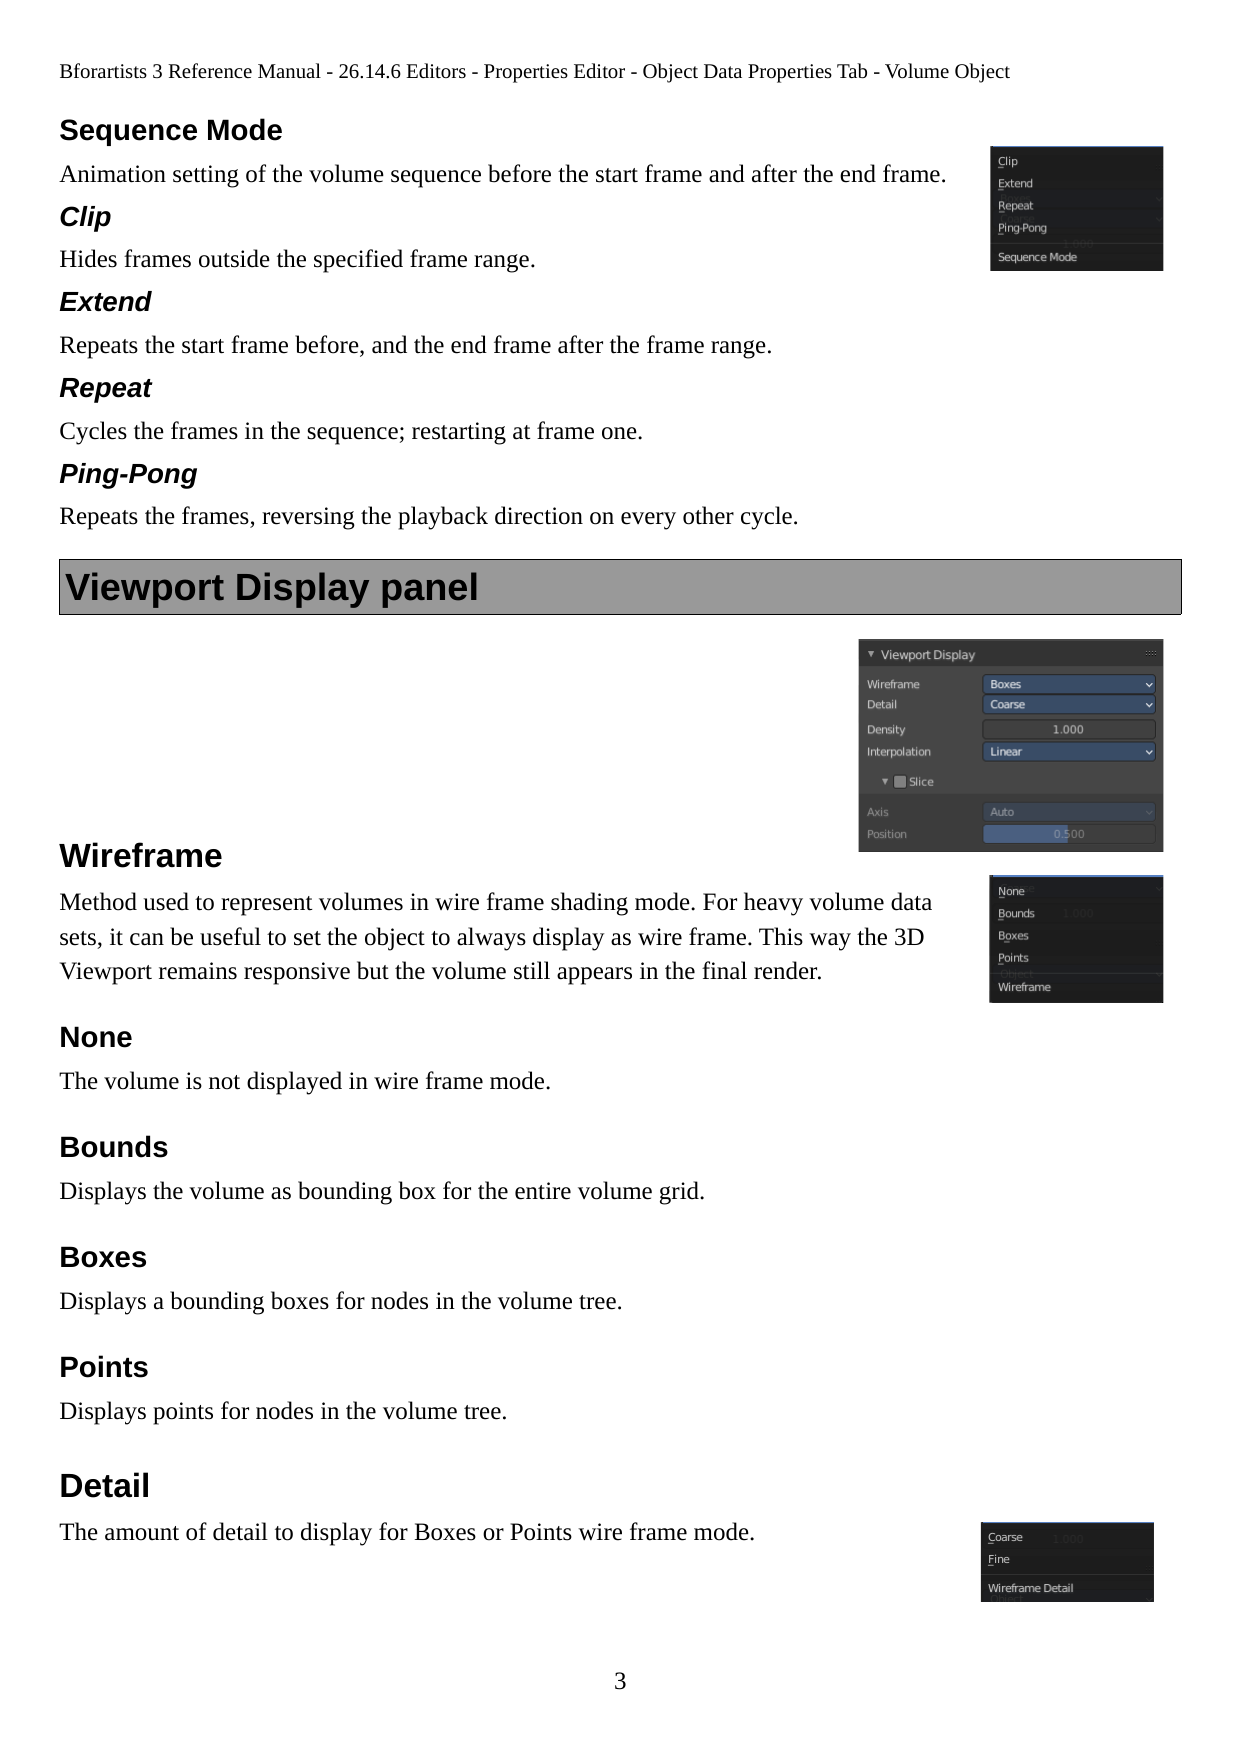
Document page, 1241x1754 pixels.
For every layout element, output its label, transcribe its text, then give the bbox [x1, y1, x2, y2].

subtitle Clip [59, 200, 990, 232]
picture [858, 639, 1164, 852]
text Displays a bounding boxes for nodes in the volume tree. [59, 1286, 1181, 1315]
picture [990, 146, 1164, 271]
subtitle Ping-Pong [59, 457, 1181, 489]
text Animation setting of the volume sequence before the start frame and after the end frame. [59, 159, 990, 188]
text Repeats the start frame before, and the end frame after the frame range. [59, 330, 1181, 359]
subtitle None [59, 1020, 1181, 1054]
text Displays points for nodes in the volume tree. [59, 1396, 1181, 1425]
subtitle Boxes [59, 1240, 1181, 1273]
subtitle [1164, 200, 1181, 232]
text Cycles the frames in the sequence; restarting at frame one. [59, 416, 1181, 444]
subtitle Detail [59, 1466, 1181, 1504]
picture [989, 875, 1164, 1003]
subtitle Sequence Mode [59, 113, 1181, 146]
text Hides frames outside the specified frame range. [59, 244, 1181, 273]
subtitle Wireframe [59, 836, 1181, 875]
table_header Viewport Display panel [60, 560, 1181, 614]
text The volume is not displayed in wire frame mode. [59, 1066, 1181, 1095]
subtitle Bounds [59, 1130, 1181, 1164]
text Method used to represent volumes in wire frame shading mode. For heavy volume data sets, it can be useful to set the object to always display as wire frame. This way the 3D Viewport remains responsive but the volume still appears in the final render. [59, 887, 989, 985]
subtitle Extend [59, 286, 1181, 318]
text Repeats the frames, reversing the playback direction on every other cycle. [59, 501, 1181, 530]
picture [980, 1522, 1154, 1602]
subtitle Repeat [59, 371, 1181, 403]
text The amount of detail to display for Boxes or Points wire frame mode. [59, 1517, 1181, 1546]
subtitle Points [59, 1350, 1181, 1383]
text Displays the volume as bounding box for the entire volume grid. [59, 1176, 1181, 1205]
